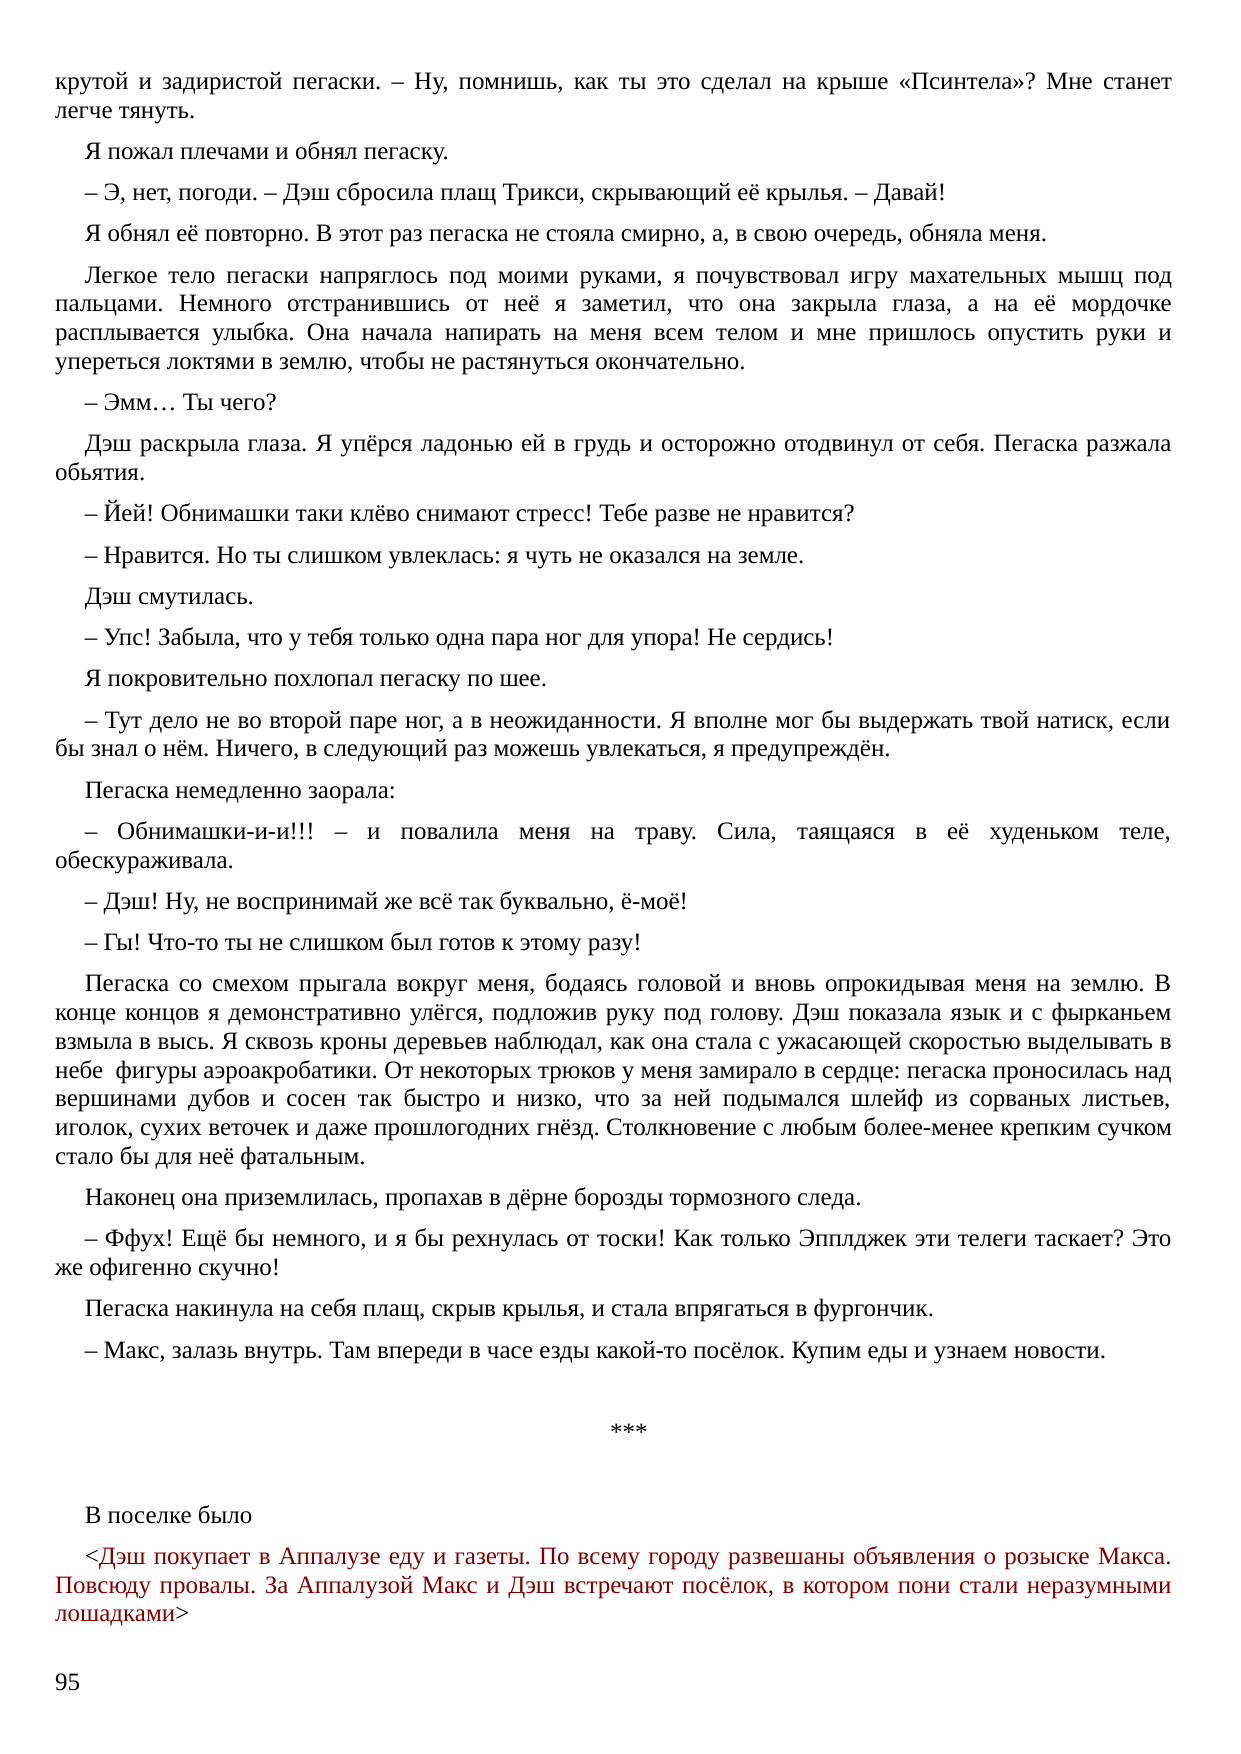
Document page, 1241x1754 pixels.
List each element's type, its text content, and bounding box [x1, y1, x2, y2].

text – Обнимашки-и-и!!! – и повалила меня на траву. Сила, таящаяся в её худеньком теле, обескураживала. [55, 816, 1173, 873]
text Пегаска со смехом прыгала вокруг меня, бодаясь головой и вновь опрокидывая меня на землю. В конце концов я демонстративно улёгся, подложив руку под голову. Дэш показала язык и с фырканьем взмыла в высь. Я сквозь кроны деревьев наблюдал, как она стала с ужасающей скоростью выделывать в небе фигуры аэроакробатики. От некоторых трюков у меня замирало в сердце: пегаска проносилась над вершинами дубов и сосен так быстро и низко, что за ней подымался шлейф из сорваных листьев, иголок, сухих веточек и даже прошлогодних гнёзд. Столкновение с любым более-менее крепким сучком стало бы для неё фатальным. [55, 968, 1173, 1170]
text Я обнял её повторно. В этот раз пегаска не стояла смирно, а, в свою очередь, обняла меня. [55, 218, 1173, 247]
text <Дэш покупает в Аппалузе еду и газеты. По всему городу развешаны объявления о розыске Макса. Повсюду провалы. За Аппалузой Макс и Дэш встречают посёлок, в котором пони стали неразумными лошадками> [55, 1541, 1173, 1627]
text В поселке было [55, 1500, 1173, 1528]
text Пегаска накинула на себя плащ, скрыв крылья, и стала впрягаться в фургончик. [55, 1293, 1173, 1322]
text Я пожал плечами и обнял пегаску. [55, 136, 1173, 165]
text – Макс, залазь внутрь. Там впереди в часе езды какой-то посёлок. Купим еды и узнаем новости. [55, 1335, 1173, 1363]
text – Ффух! Ещё бы немного, и я бы рехнулась от тоски! Как только Эпплджек эти телеги таскает? Это же офигенно скучно! [55, 1223, 1173, 1281]
text *** [55, 1417, 1173, 1446]
text – Э, нет, погоди. – Дэш сбросила плащ Трикси, скрывающий её крылья. – Давай! [55, 177, 1173, 206]
text – Тут дело не во второй паре ног, а в неожиданности. Я вполне мог бы выдержать твой натиск, если бы знал о нём. Ничего, в следующий раз можешь увлекаться, я предупреждён. [55, 705, 1173, 762]
text Легкое тело пегаски напряглось под моими руками, я почувствовал игру махательных мышц под пальцами. Немного отстранившись от неё я заметил, что она закрыла глаза, а на её мордочке расплывается улыбка. Она начала напирать на меня всем телом и мне пришлось опустить руки и упереться локтями в землю, чтобы не растянуться окончательно. [55, 260, 1173, 375]
text Дэш раскрыла глаза. Я упёрся ладонью ей в грудь и осторожно отодвинул от себя. Пегаска разжала обьятия. [55, 428, 1173, 486]
text – Гы! Что-то ты не слишком был готов к этому разу! [55, 927, 1173, 956]
text Дэш смутилась. [55, 581, 1173, 610]
text крутой и задиристой пегаски. – Ну, помнишь, как ты это сделал на крыше «Псинтела»? Мне станет легче тянуть. [55, 66, 1173, 123]
text Наконец она приземлилась, пропахав в дёрне борозды тормозного следа. [55, 1182, 1173, 1211]
text – Эмм… Ты чего? [55, 387, 1173, 416]
text – Упс! Забыла, что у тебя только одна пара ног для упора! Не сердись! [55, 622, 1173, 651]
text Я покровительно похлопал пегаску по шее. [55, 663, 1173, 692]
text – Йей! Обнимашки таки клёво снимают стресс! Тебе разве не нравится? [55, 498, 1173, 527]
text – Нравится. Но ты слишком увлеклась: я чуть не оказался на земле. [55, 540, 1173, 568]
text Пегаска немедленно заорала: [55, 775, 1173, 803]
text – Дэш! Ну, не воспринимай же всё так буквально, ё-моё! [55, 886, 1173, 915]
